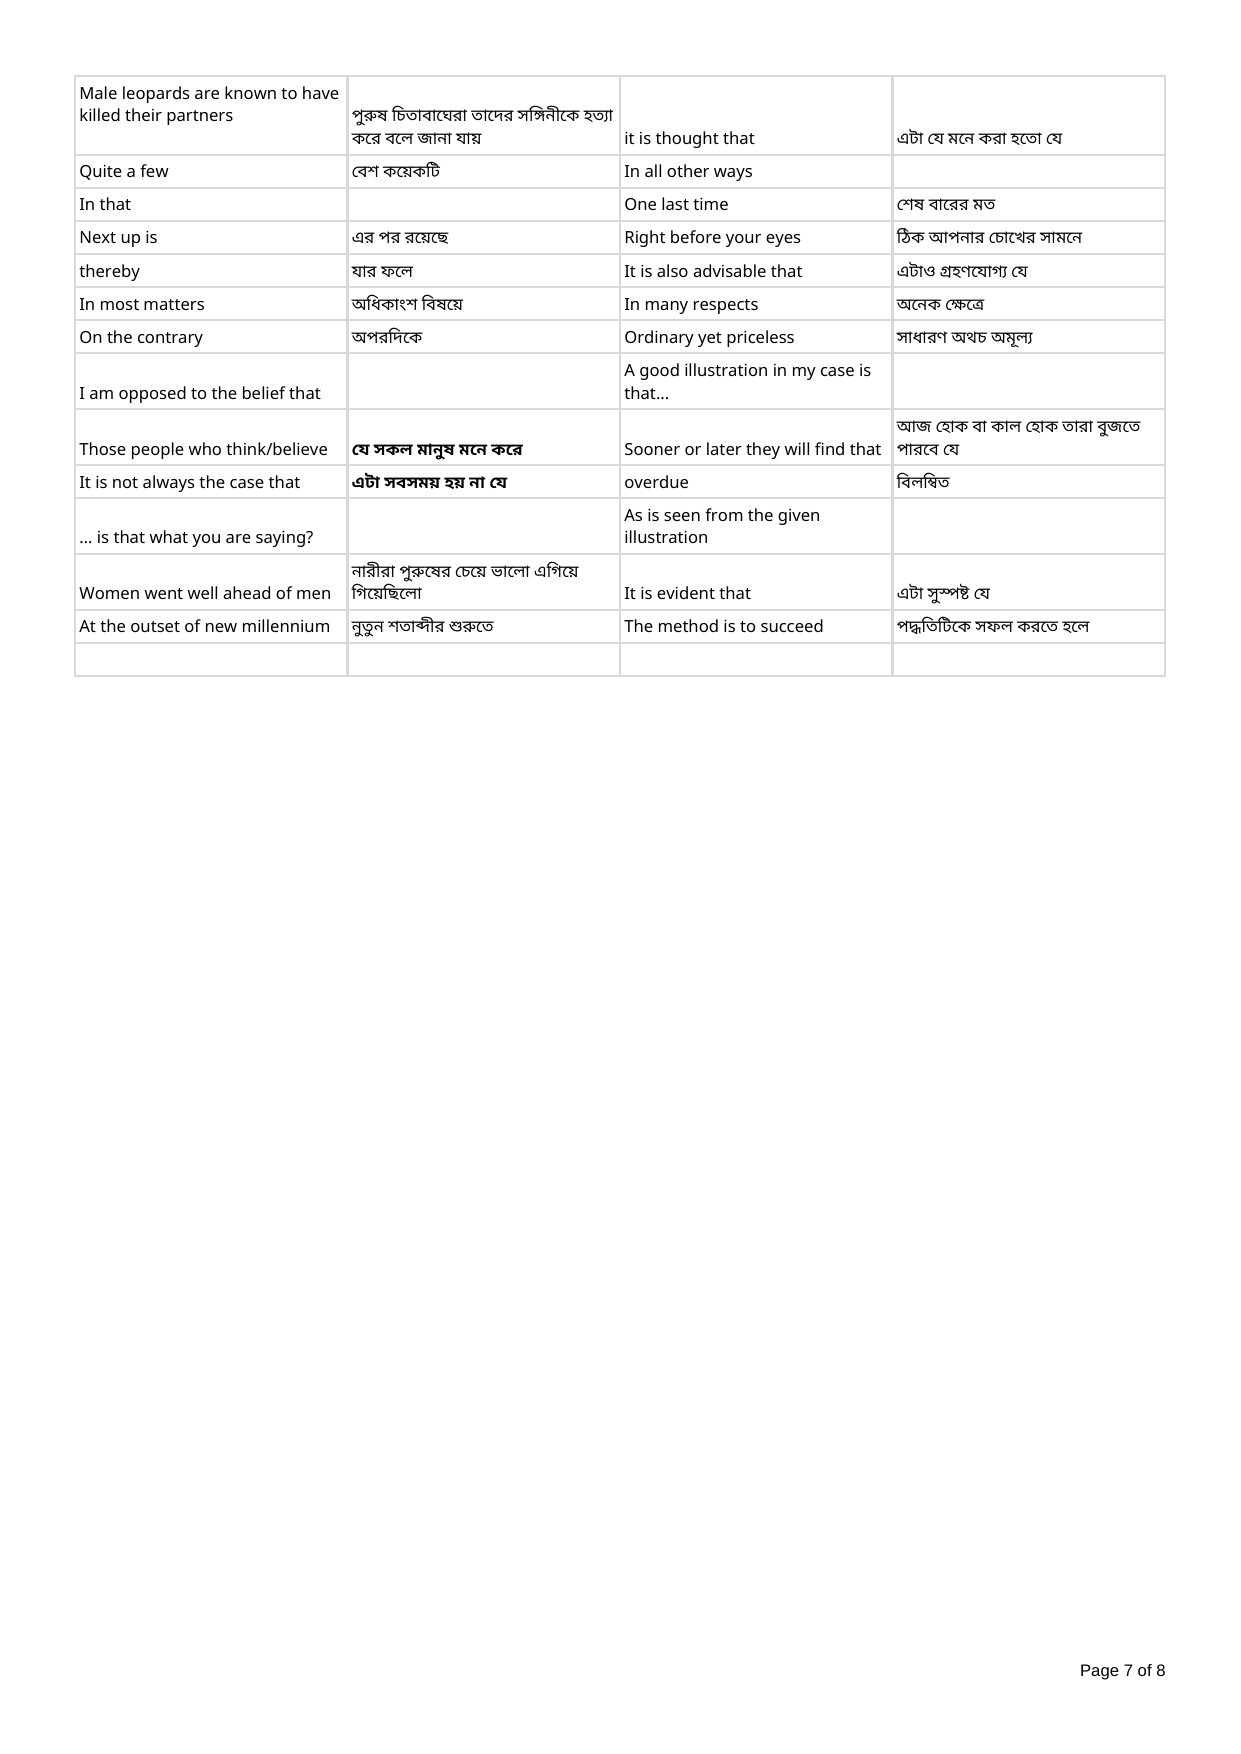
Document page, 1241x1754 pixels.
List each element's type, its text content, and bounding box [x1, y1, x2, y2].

table_cell [349, 499, 619, 553]
table_cell এটা সবসময় হয় না যে [349, 466, 619, 497]
table_cell In most matters [76, 288, 346, 319]
table_cell বেশ কয়েকটি [349, 156, 619, 187]
table_cell Next up is [76, 222, 346, 253]
table_cell thereby [76, 255, 346, 286]
table_cell [349, 189, 619, 220]
table_cell বিলম্বিত [894, 466, 1164, 497]
table_cell On the contrary [76, 321, 346, 352]
table_cell As is seen from the given illustration [621, 499, 891, 553]
table_cell Those people who think/believe [76, 410, 346, 464]
table_cell [894, 499, 1164, 553]
table_cell I am opposed to the belief that [76, 354, 346, 408]
table_cell Women went well ahead of men [76, 555, 346, 609]
table_cell In many respects [621, 288, 891, 319]
table_cell অধিকাংশ বিষয়ে [349, 288, 619, 319]
table_cell [76, 644, 346, 675]
table_cell এটা যে মনে করা হতো যে [894, 77, 1164, 153]
table_cell আজ হোক বা কাল হোক তারা বুজতে পারবে যে [894, 410, 1164, 464]
table_cell One last time [621, 189, 891, 220]
table_cell In that [76, 189, 346, 220]
table_cell [621, 644, 891, 675]
table_cell নারীরা পুরুষের চেয়ে ভালো এগিয়ে গিয়েছিলো [349, 555, 619, 609]
table_cell [894, 644, 1164, 675]
table_cell [894, 354, 1164, 408]
table_cell অনেক ক্ষেত্রে [894, 288, 1164, 319]
table_cell Male leopards are known to have killed their partners [76, 77, 346, 153]
table_cell it is thought that [621, 77, 891, 153]
table_cell সাধারণ অথচ অমূল্য [894, 321, 1164, 352]
table_cell [349, 354, 619, 408]
table_cell The method is to succeed [621, 611, 891, 642]
table_cell এটা সুস্পষ্ট যে [894, 555, 1164, 609]
table_cell অপরদিকে [349, 321, 619, 352]
table_cell … is that what you are saying? [76, 499, 346, 553]
table_cell এটাও গ্রহণযোগ্য যে [894, 255, 1164, 286]
table_cell ঠিক আপনার চোখের সামনে [894, 222, 1164, 253]
table_cell Sooner or later they will find that [621, 410, 891, 464]
table_cell শেষ বারের মত [894, 189, 1164, 220]
table_cell Ordinary yet priceless [621, 321, 891, 352]
table_cell It is not always the case that [76, 466, 346, 497]
table_cell [349, 644, 619, 675]
table_cell At the outset of new millennium [76, 611, 346, 642]
table_cell [894, 156, 1164, 187]
table_cell overdue [621, 466, 891, 497]
table_cell It is also advisable that [621, 255, 891, 286]
table_cell পুরুষ চিতাবাঘেরা তাদের সঙ্গিনীকে হত্যা করে বলে জানা যায় [349, 77, 619, 153]
table_cell নুতুন শতাব্দীর শুরুতে [349, 611, 619, 642]
table_cell Right before your eyes [621, 222, 891, 253]
table_cell Quite a few [76, 156, 346, 187]
table_cell যার ফলে [349, 255, 619, 286]
table_cell পদ্ধতিটিকে সফল করতে হলে [894, 611, 1164, 642]
table_cell A good illustration in my case is that... [621, 354, 891, 408]
table_cell এর পর রয়েছে [349, 222, 619, 253]
table_cell যে সকল মানুষ মনে করে [349, 410, 619, 464]
table_cell In all other ways [621, 156, 891, 187]
table_cell It is evident that [621, 555, 891, 609]
